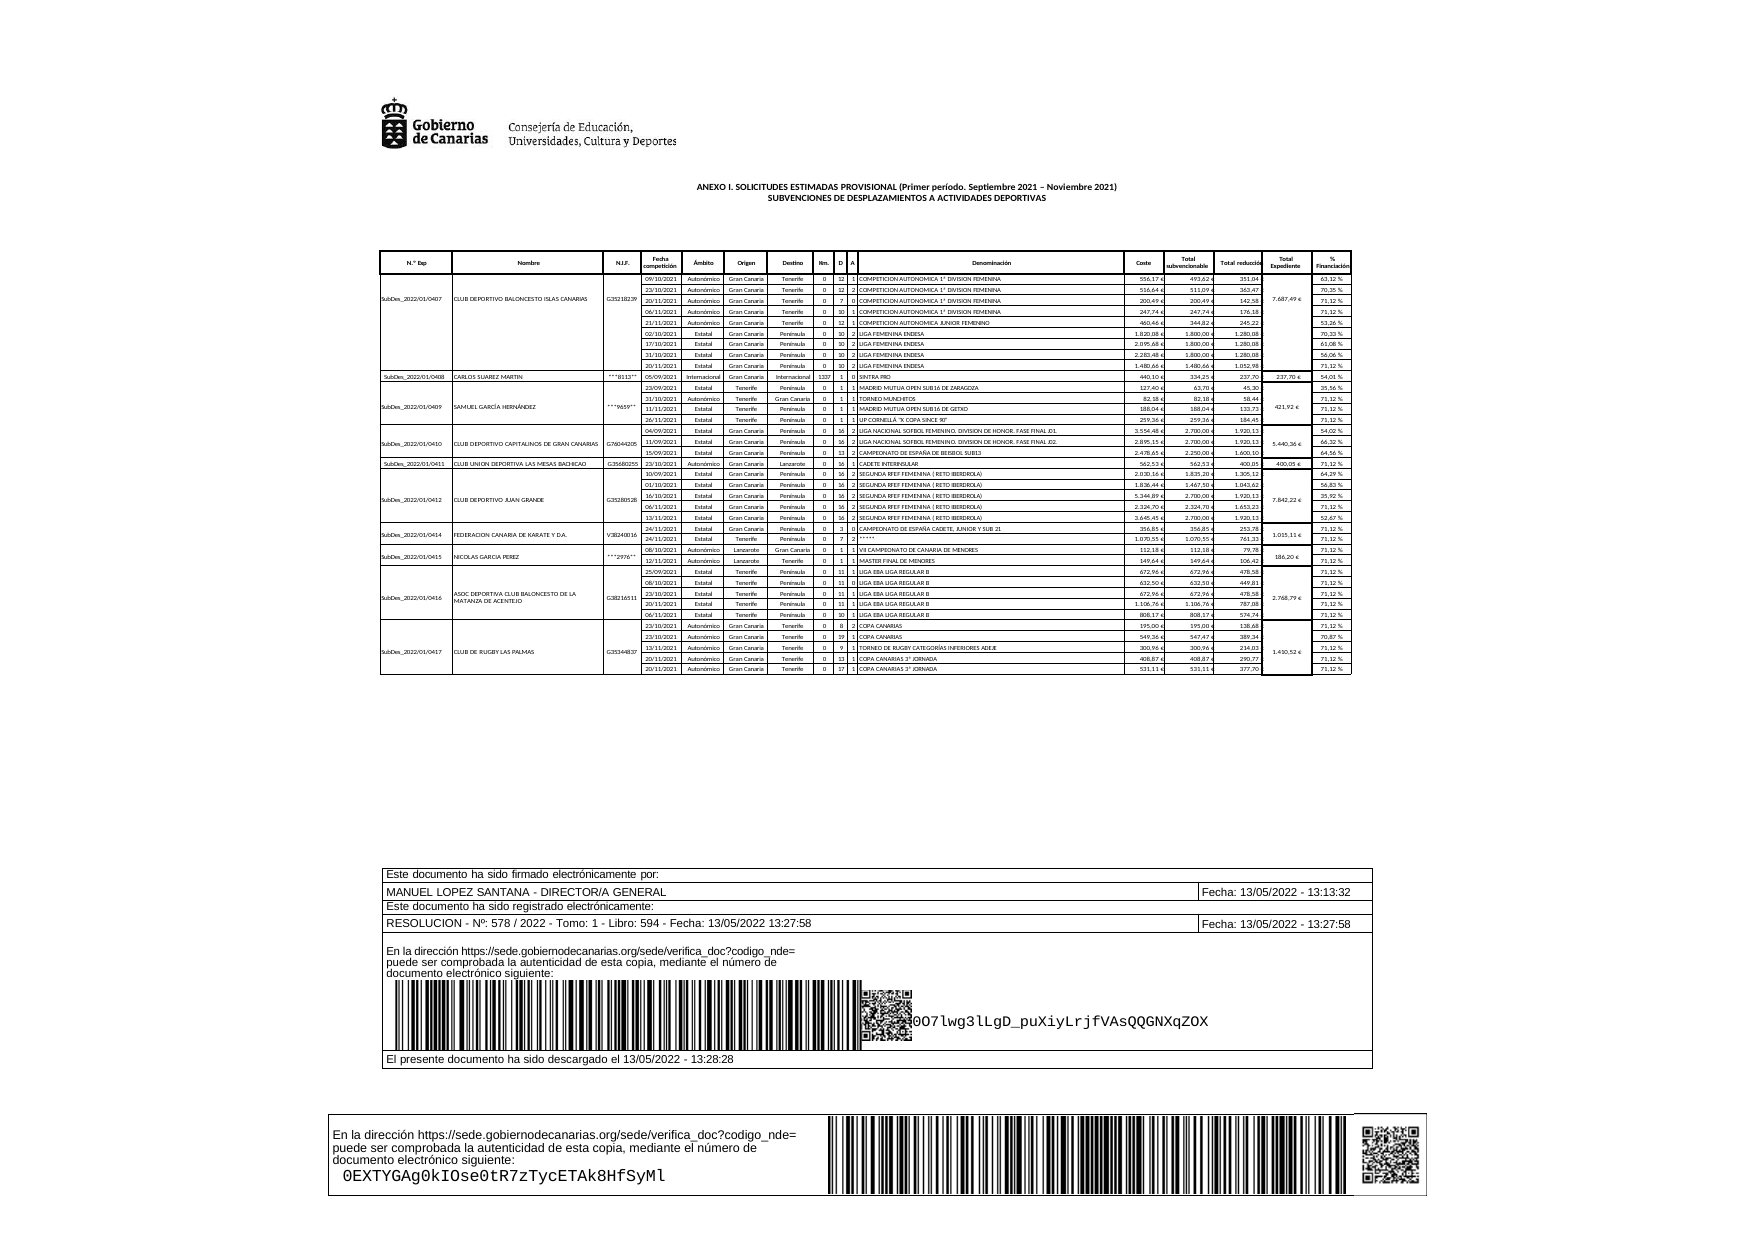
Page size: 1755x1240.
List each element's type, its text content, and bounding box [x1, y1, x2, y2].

table_cell Autonómico [682, 664, 723, 673]
table_cell Península [768, 512, 813, 522]
table_cell 10 [834, 350, 847, 359]
table_cell SubDes_2022/01/0416 [381, 566, 452, 619]
table_cell Península [768, 415, 813, 424]
table_cell 5.440,36 € [1263, 426, 1311, 457]
table_cell 06/11/2021 [642, 610, 681, 619]
table_cell 0 [814, 490, 833, 500]
table_header N.º Exp [381, 252, 451, 273]
table_cell 56,83 % [1313, 480, 1351, 489]
table_cell ASOC DEPORTIVA CLUB BALONCESTO DE LA MATANZA DE ACENTEJO [453, 566, 603, 619]
table_cell Tenerife [768, 306, 813, 316]
table_cell Gran Canaria [724, 664, 767, 673]
table_cell 11/09/2021 [642, 436, 681, 446]
table_cell 71,12 % [1313, 523, 1351, 533]
table_header D [835, 252, 846, 273]
table_cell Tenerife [724, 415, 767, 424]
table_cell 0 [814, 275, 833, 283]
table_cell Estatal [682, 501, 723, 511]
table_cell 20/11/2021 [642, 599, 681, 608]
table_cell Península [768, 523, 813, 533]
table_cell Península [768, 501, 813, 511]
table_cell 808,17 € [1125, 610, 1164, 619]
table_cell Autonómico [682, 653, 723, 663]
table_header Ámbito [683, 252, 723, 273]
table_cell Autonómico [682, 620, 723, 630]
table_cell 2 [848, 447, 857, 457]
table_cell RESOLUCION - Nº: 578 / 2022 - Tomo: 1 - Libro: 594 - Fecha: 13/05/2022 13:27:58 [383, 915, 1198, 932]
table_cell 2 [848, 360, 857, 370]
table_cell Gran Canaria [724, 306, 767, 316]
table_cell 0 [814, 393, 833, 403]
table_cell 7.687,49 € [1263, 275, 1311, 370]
table_cell 2 [848, 512, 857, 522]
table_cell 17/10/2021 [642, 339, 681, 348]
table_cell Autonómico [682, 545, 723, 554]
table_cell 334,25 € [1165, 371, 1213, 381]
table_cell Tenerife [768, 631, 813, 641]
table_cell 2 [848, 480, 857, 489]
table_cell Estatal [682, 566, 723, 576]
table_header Nombre [453, 252, 602, 273]
table_cell 133,73 € [1214, 404, 1261, 413]
table_cell VII CAMPEONATO DE CANARIA DE MENORES [858, 545, 1124, 554]
table_cell 8 [834, 620, 847, 630]
table_cell 1 [848, 317, 857, 327]
table_cell 408,87 € [1165, 653, 1213, 663]
table_cell 186,20 € [1263, 546, 1311, 565]
table_cell Península [768, 328, 813, 338]
table_cell 2 [848, 534, 857, 543]
table_cell 2 [848, 285, 857, 294]
table_cell 237,70 € [1263, 372, 1311, 381]
table_cell 562,53 € [1165, 458, 1213, 468]
table_cell 0 [814, 447, 833, 457]
table_cell 112,18 € [1165, 545, 1213, 554]
table_cell 0 [814, 534, 833, 543]
table_cell Gran Canaria [724, 469, 767, 478]
table_cell 0 [814, 599, 833, 608]
table_cell Península [768, 447, 813, 457]
table_cell 20/11/2021 [642, 664, 681, 673]
table_cell 71,12 % [1313, 306, 1351, 316]
table_cell 1.410,52 € [1263, 621, 1311, 673]
table_cell Tenerife [724, 610, 767, 619]
table_cell 56,06 % [1313, 350, 1351, 359]
table_cell Gran Canaria [724, 339, 767, 348]
table_cell Estatal [682, 610, 723, 619]
table_cell 21/11/2021 [642, 317, 681, 327]
table_cell 0 [814, 642, 833, 652]
table_cell 24/11/2021 [642, 523, 681, 533]
table_cell ***9659** [604, 382, 641, 424]
table_cell 1 [848, 631, 857, 641]
table_cell 10 [834, 360, 847, 370]
table_cell 0 [814, 631, 833, 641]
table_cell 808,17 € [1165, 610, 1213, 619]
table_cell 12 [834, 275, 847, 283]
table_cell 11/11/2021 [642, 404, 681, 413]
table_cell Estatal [682, 588, 723, 598]
table_cell 1 [848, 599, 857, 608]
table_cell Tenerife [768, 275, 813, 283]
table_cell 1 [848, 588, 857, 598]
table_cell 63,12 % [1313, 275, 1351, 283]
table_cell COMPETICION AUTONOMICA JUNIOR FEMENINO [858, 317, 1124, 327]
table_header Destino [768, 252, 812, 273]
table_cell LIGA EBA LIGA REGULAR B [858, 577, 1124, 587]
table_cell 19 [834, 631, 847, 641]
table_cell MADRID MUTUA OPEN SUB16 DE ZARAGOZA [858, 382, 1124, 392]
table_cell 05/09/2021 [642, 371, 681, 381]
table_cell 70,35 % [1313, 285, 1351, 294]
table_cell 787,08 € [1214, 599, 1261, 608]
table_cell Península [768, 490, 813, 500]
table_cell 16 [834, 469, 847, 478]
table_cell 1 [848, 653, 857, 663]
table_cell SINTRA PRO [858, 371, 1124, 381]
table_cell CADETE INTERINSULAR [858, 458, 1124, 468]
table_cell 0 [814, 404, 833, 413]
table_cell 149,64 € [1125, 555, 1164, 565]
table_cell 0 [814, 523, 833, 533]
table_cell 1.280,08 € [1214, 328, 1261, 338]
table_cell Internacional [682, 371, 723, 381]
table_cell MANUEL LOPEZ SANTANA - DIRECTOR/A GENERAL [383, 883, 1198, 900]
table_cell 2 [848, 328, 857, 338]
table_cell SAMUEL GARCÍA HERNÁNDEZ [453, 382, 603, 424]
table_cell 1 [834, 371, 847, 381]
table_cell Península [768, 382, 813, 392]
table_cell SEGUNDA RFEF FEMENINA ( RETO IBERDROLA) [858, 469, 1124, 478]
table_cell 71,12 % [1313, 610, 1351, 619]
table_cell LIGA EBA LIGA REGULAR B [858, 599, 1124, 608]
table_cell SubDes_2022/01/0417 [381, 620, 452, 673]
table_cell 531,11 € [1165, 664, 1213, 673]
table_cell COMPETICION AUTONOMICA 1ª DIVISION FEMENINA [858, 275, 1124, 283]
table_cell 2.895,15 € [1125, 436, 1164, 446]
table_cell Estatal [682, 436, 723, 446]
table_cell Gran Canaria [724, 512, 767, 522]
table_cell 12 [834, 285, 847, 294]
table_cell Tenerife [724, 404, 767, 413]
table_cell 363,47 € [1214, 285, 1261, 294]
table_cell 1.800,00 € [1165, 328, 1213, 338]
table_cell Gran Canaria [724, 425, 767, 435]
table_cell 16 [834, 490, 847, 500]
table_cell 13/11/2021 [642, 642, 681, 652]
table_cell LIGA FEMENINA ENDESA [858, 328, 1124, 338]
table_cell Tenerife [724, 588, 767, 598]
table_cell G38216511 [604, 566, 641, 619]
table_cell 1 [848, 404, 857, 413]
table_cell Gran Canaria [724, 631, 767, 641]
table_cell Tenerife [724, 534, 767, 543]
table_cell 2 [848, 339, 857, 348]
table_cell 389,34 € [1214, 631, 1261, 641]
table_cell 01/10/2021 [642, 480, 681, 489]
table_cell 0 [814, 339, 833, 348]
table_cell 2.768,79 € [1263, 567, 1311, 619]
table_cell 247,74 € [1165, 306, 1213, 316]
table_cell ***2976** [604, 545, 641, 565]
table_cell CARLOS SUAREZ MARTIN [453, 371, 603, 381]
table_cell 2.700,00 € [1165, 425, 1213, 435]
table_cell 5.344,89 € [1125, 490, 1164, 500]
table_cell 23/10/2021 [642, 588, 681, 598]
table_cell 24/11/2021 [642, 534, 681, 543]
table_cell 31/10/2021 [642, 393, 681, 403]
table_cell 761,33 € [1214, 534, 1261, 543]
table_cell UP CORNELLÁ "X COPA SINCE 90" [858, 415, 1124, 424]
table_cell 35,92 % [1313, 490, 1351, 500]
table_cell 04/09/2021 [642, 425, 681, 435]
table_cell 460,46 € [1125, 317, 1164, 327]
table_cell Autonómico [682, 275, 723, 283]
table_cell Península [768, 577, 813, 587]
table_cell 54,02 % [1313, 425, 1351, 435]
table_cell 2.324,70 € [1125, 501, 1164, 511]
table_cell SubDes_2022/01/0408 [381, 371, 452, 381]
table_cell 200,49 € [1125, 295, 1164, 305]
table_cell Gran Canaria [724, 295, 767, 305]
table_cell Autonómico [682, 393, 723, 403]
table_cell 672,96 € [1165, 588, 1213, 598]
table_cell G35280528 [604, 469, 641, 522]
table_cell Gran Canaria [724, 317, 767, 327]
table_cell Gran Canaria [724, 447, 767, 457]
table_cell G35344837 [604, 620, 641, 673]
table_cell Estatal [682, 328, 723, 338]
table_cell Estatal [682, 339, 723, 348]
table_cell 377,70 € [1214, 664, 1261, 673]
table_cell Gran Canaria [724, 620, 767, 630]
table_cell 176,18 € [1214, 306, 1261, 316]
table_cell 2 [848, 501, 857, 511]
table_cell 11 [834, 588, 847, 598]
table_cell 71,12 % [1313, 534, 1351, 543]
table_cell 1 [848, 382, 857, 392]
table_cell 82,18 € [1165, 393, 1213, 403]
table_cell Península [768, 436, 813, 446]
table_cell 10/09/2021 [642, 469, 681, 478]
table_cell SEGUNDA RFEF FEMENINA ( RETO IBERDROLA) [858, 501, 1124, 511]
table_cell SubDes_2022/01/0415 [381, 545, 452, 565]
table_cell LIGA EBA LIGA REGULAR B [858, 588, 1124, 598]
table_cell 23/10/2021 [642, 620, 681, 630]
table_cell Estatal [682, 447, 723, 457]
table_cell Estatal [682, 415, 723, 424]
table_cell Estatal [682, 534, 723, 543]
table_cell 26/11/2021 [642, 415, 681, 424]
table_cell 0 [814, 610, 833, 619]
table_cell LIGA FEMENINA ENDESA [858, 339, 1124, 348]
table_cell 1.070,55 € [1125, 534, 1164, 543]
table_cell Gran Canaria [724, 275, 767, 283]
table_cell 16 [834, 480, 847, 489]
table_cell 71,12 % [1313, 501, 1351, 511]
table_cell 08/10/2021 [642, 577, 681, 587]
table_cell 0 [814, 317, 833, 327]
table_cell 16 [834, 425, 847, 435]
table_cell 0 [814, 545, 833, 554]
table_cell Tenerife [768, 295, 813, 305]
table_cell LIGA NACIONAL SOFBOL FEMENINO. DIVISION DE HONOR. FASE FINAL J01. [858, 425, 1124, 435]
table_cell Estatal [682, 404, 723, 413]
table_cell 70,33 % [1313, 328, 1351, 338]
table_cell Autonómico [682, 317, 723, 327]
table_cell 71,12 % [1313, 458, 1351, 468]
table_header Fecha competición [642, 252, 681, 273]
table_cell Tenerife [768, 642, 813, 652]
table_cell 672,96 € [1125, 588, 1164, 598]
table_cell 1 [848, 275, 857, 283]
table_cell 2 [848, 425, 857, 435]
table_cell 3.645,45 € [1125, 512, 1164, 522]
table_cell 478,58 € [1214, 566, 1261, 576]
table_cell 1.800,00 € [1165, 350, 1213, 359]
table_cell Gran Canaria [724, 653, 767, 663]
table_cell 2.478,65 € [1125, 447, 1164, 457]
table_cell 149,64 € [1165, 555, 1213, 565]
table_cell Fecha: 13/05/2022 - 13:13:32 [1199, 883, 1372, 900]
table_cell Península [768, 480, 813, 489]
table_cell 245,22 € [1214, 317, 1261, 327]
table_cell 142,58 € [1214, 295, 1261, 305]
table_cell 23/10/2021 [642, 458, 681, 468]
table_cell 63,70 € [1165, 382, 1213, 392]
table_cell 2 [848, 490, 857, 500]
table_cell 71,12 % [1313, 620, 1351, 630]
table_cell 71,12 % [1313, 555, 1351, 565]
table_cell 1.305,12 € [1214, 469, 1261, 478]
table_cell Estatal [682, 469, 723, 478]
table_cell COPA CANARIAS 3ª JORNADA [858, 664, 1124, 673]
table_header % Financiación [1313, 252, 1350, 273]
table_cell Estatal [682, 425, 723, 435]
table_cell 562,53 € [1125, 458, 1164, 468]
table_cell TORNEO DE RUGBY CATEGORÍAS INFERIORES ADEJE [858, 642, 1124, 652]
table_cell 1 [834, 404, 847, 413]
table_cell 195,00 € [1125, 620, 1164, 630]
table_cell Tenerife [724, 566, 767, 576]
table_cell Fecha: 13/05/2022 - 13:27:58 [1199, 915, 1372, 932]
table_cell SEGUNDA RFEF FEMENINA ( RETO IBERDROLA) [858, 512, 1124, 522]
table_cell CLUB UNION DEPORTIVA LAS MESAS BACHICAO [453, 458, 603, 468]
table_cell COPA CANARIAS [858, 620, 1124, 630]
table_cell V38240016 [604, 523, 641, 543]
table_cell 11 [834, 577, 847, 587]
table_cell 45,30 € [1214, 382, 1261, 392]
table_cell Lanzarote [724, 545, 767, 554]
table_cell Península [768, 404, 813, 413]
table_cell 10 [834, 328, 847, 338]
table_header Total Expediente [1263, 252, 1311, 273]
table_cell 449,81 € [1214, 577, 1261, 587]
table_cell 2.250,00 € [1165, 447, 1213, 457]
table_cell 0 [814, 306, 833, 316]
table_cell En la dirección https://sede.gobiernodecanarias.org/sede/verifica_doc?codigo_nde= puede ser comprobada la autenticidad de esta copia, mediante el número de documento electrónico siguiente: 0O7lwg3lLgD_puXiyLrjfVAsQQGNXqZOX [383, 933, 1372, 1050]
table_cell 1.836,44 € [1125, 480, 1164, 489]
table_cell 06/11/2021 [642, 306, 681, 316]
table_cell CLUB DEPORTIVO JUAN GRANDE [453, 469, 603, 522]
table_cell LIGA NACIONAL SOFBOL FEMENINO. DIVISION DE HONOR. FASE FINAL J02. [858, 436, 1124, 446]
table_cell Península [768, 566, 813, 576]
table_cell Lanzarote [768, 458, 813, 468]
table_cell 16 [834, 458, 847, 468]
table_cell 1 [848, 555, 857, 565]
table_cell 71,12 % [1313, 577, 1351, 587]
table_cell 1 [848, 306, 857, 316]
table_cell 440,10 € [1125, 371, 1164, 381]
table_cell Península [768, 610, 813, 619]
table_cell Autonómico [682, 285, 723, 294]
table_cell CLUB DEPORTIVO BALONCESTO ISLAS CANARIAS [453, 275, 603, 370]
table_cell 2.700,00 € [1165, 436, 1213, 446]
table_cell 549,36 € [1125, 631, 1164, 641]
table_cell 0 [814, 653, 833, 663]
table_cell 16 [834, 512, 847, 522]
table_cell 493,62 € [1165, 275, 1213, 283]
table_cell 547,47 € [1165, 631, 1213, 641]
table_cell Tenerife [724, 599, 767, 608]
table_cell 672,96 € [1165, 566, 1213, 576]
table_cell 2 [848, 436, 857, 446]
table_cell 195,00 € [1165, 620, 1213, 630]
table_cell 08/10/2021 [642, 545, 681, 554]
table_cell 23/09/2021 [642, 382, 681, 392]
table_cell 516,64 € [1125, 285, 1164, 294]
table_cell 1 [848, 393, 857, 403]
table_cell Gran Canaria [724, 350, 767, 359]
table_cell 06/11/2021 [642, 501, 681, 511]
table_cell 1 [848, 415, 857, 424]
table_cell Autonómico [682, 555, 723, 565]
table_cell 13 [834, 653, 847, 663]
table_cell 31/10/2021 [642, 350, 681, 359]
table_cell 1.467,50 € [1165, 480, 1213, 489]
table_cell 1 [848, 545, 857, 554]
table_cell 16 [834, 436, 847, 446]
table_cell 1 [848, 642, 857, 652]
table_cell 0 [814, 436, 833, 446]
table_cell 1337 [814, 371, 833, 381]
table_cell 20/11/2021 [642, 360, 681, 370]
table_cell 71,12 % [1313, 599, 1351, 608]
table_cell 1.480,66 € [1165, 360, 1213, 370]
table_cell 1.015,11 € [1263, 524, 1311, 543]
table_cell Tenerife [768, 555, 813, 565]
table_cell Este documento ha sido registrado electrónicamente: [383, 901, 1372, 914]
table_header A [848, 252, 857, 273]
table_cell Tenerife [724, 382, 767, 392]
table_cell 1 [834, 555, 847, 565]
table_cell SubDes_2022/01/0414 [381, 523, 452, 543]
table_cell 0 [848, 577, 857, 587]
table_cell 0 [814, 480, 833, 489]
table_cell LIGA FEMENINA ENDESA [858, 350, 1124, 359]
table_cell 1.835,20 € [1165, 469, 1213, 478]
table_cell 0 [814, 295, 833, 305]
table_cell 247,74 € [1125, 306, 1164, 316]
table_cell COPA CANARIAS 3ª JORNADA [858, 653, 1124, 663]
table_cell 71,12 % [1313, 653, 1351, 663]
table_header Origen [725, 252, 766, 273]
table_cell 71,12 % [1313, 295, 1351, 305]
table_cell 23/10/2021 [642, 631, 681, 641]
table_cell CLUB DE RUGBY LAS PALMAS [453, 620, 603, 673]
table_cell 106,42 € [1214, 555, 1261, 565]
table_cell 1.600,10 € [1214, 447, 1261, 457]
table_cell 632,50 € [1165, 577, 1213, 587]
table_cell COMPETICION AUTONOMICA 1ª DIVISION FEMENINA [858, 295, 1124, 305]
table_cell 7 [834, 534, 847, 543]
table_cell 356,85 € [1125, 523, 1164, 533]
table_cell 35,56 % [1313, 382, 1351, 392]
table_cell 66,32 % [1313, 436, 1351, 446]
table_header Km. [814, 252, 833, 273]
table_cell 1.920,13 € [1214, 490, 1261, 500]
table_cell 7 [834, 295, 847, 305]
table_cell Gran Canaria [724, 371, 767, 381]
table_header Coste [1125, 252, 1163, 273]
table_cell Gran Canaria [768, 545, 813, 554]
table_cell 25/09/2021 [642, 566, 681, 576]
table_cell 531,11 € [1125, 664, 1164, 673]
table_cell 71,12 % [1313, 664, 1351, 673]
table_cell 54,01 % [1313, 371, 1351, 381]
table_cell Internacional [768, 371, 813, 381]
table_cell Estatal [682, 360, 723, 370]
table_cell Gran Canaria [724, 501, 767, 511]
table_cell 13 [834, 447, 847, 457]
table_cell El presente documento ha sido descargado el 13/05/2022 - 13:28:28 [383, 1051, 1372, 1067]
table_cell 1 [834, 382, 847, 392]
table_cell G35680255 [604, 458, 641, 468]
table_cell 52,67 % [1313, 512, 1351, 522]
table_cell 351,04 € [1214, 275, 1261, 283]
table_cell 184,45 € [1214, 415, 1261, 424]
table_cell 1.070,55 € [1165, 534, 1213, 543]
table_cell 53,26 % [1313, 317, 1351, 327]
table_cell 20/11/2021 [642, 653, 681, 663]
table_cell 1.920,13 € [1214, 436, 1261, 446]
table_cell 253,78 € [1214, 523, 1261, 533]
table_cell G76044205 [604, 425, 641, 457]
table_cell Gran Canaria [724, 436, 767, 446]
table_cell Estatal [682, 599, 723, 608]
table_cell Península [768, 469, 813, 478]
table_cell Península [768, 350, 813, 359]
table_cell Península [768, 360, 813, 370]
table_cell NICOLAS GARCIA PEREZ [453, 545, 603, 565]
table_cell 1.106,76 € [1165, 599, 1213, 608]
table_cell Península [768, 534, 813, 543]
table_cell Península [768, 588, 813, 598]
table_cell Estatal [682, 577, 723, 587]
table_cell 300,96 € [1125, 642, 1164, 652]
table_cell 23/10/2021 [642, 285, 681, 294]
table_cell SEGUNDA RFEF FEMENINA ( RETO IBERDROLA) [858, 480, 1124, 489]
table_cell 259,36 € [1165, 415, 1213, 424]
table_cell Tenerife [724, 577, 767, 587]
table_header Total subvencionable [1165, 252, 1213, 273]
table_cell 13/11/2021 [642, 512, 681, 522]
table_cell Gran Canaria [724, 480, 767, 489]
table_cell 0 [814, 577, 833, 587]
table_cell SubDes_2022/01/0410 [381, 425, 452, 457]
table_cell CAMPEONATO DE ESPAÑA CADETE, JUNIOR Y SUB 21 [858, 523, 1124, 533]
table_cell 556,17 € [1125, 275, 1164, 283]
table_cell Gran Canaria [724, 328, 767, 338]
table_cell Tenerife [724, 393, 767, 403]
table_cell FEDERACION CANARIA DE KARATE Y D.A. [453, 523, 603, 543]
table_cell 02/10/2021 [642, 328, 681, 338]
table_cell 2.283,48 € [1125, 350, 1164, 359]
table_cell 2.700,00 € [1165, 490, 1213, 500]
table_cell 188,04 € [1125, 404, 1164, 413]
table_cell 1 [848, 566, 857, 576]
table_cell 7.842,22 € [1263, 470, 1311, 522]
table_cell Lanzarote [724, 555, 767, 565]
table_cell 16/10/2021 [642, 490, 681, 500]
table_cell 16 [834, 501, 847, 511]
table_cell 237,70 € [1214, 371, 1261, 381]
table_cell 10 [834, 306, 847, 316]
table_cell SEGUNDA RFEF FEMENINA ( RETO IBERDROLA) [858, 490, 1124, 500]
table_cell 2.030,16 € [1125, 469, 1164, 478]
table_cell 344,82 € [1165, 317, 1213, 327]
table_cell 1.653,23 € [1214, 501, 1261, 511]
table_cell SubDes_2022/01/0407 [381, 275, 452, 370]
table_cell Estatal [682, 523, 723, 533]
table_cell SubDes_2022/01/0412 [381, 469, 452, 522]
table_cell 0 [814, 512, 833, 522]
table_cell 0 [814, 501, 833, 511]
table_header Total reducción [1215, 252, 1261, 273]
table_cell 10 [834, 610, 847, 619]
table_cell 2 [848, 469, 857, 478]
table_header N.I.F. [604, 252, 640, 273]
table_cell Península [768, 599, 813, 608]
table_cell 400,05 € [1214, 458, 1261, 468]
table_cell Península [768, 425, 813, 435]
table_cell 71,12 % [1313, 404, 1351, 413]
table_cell 1 [834, 393, 847, 403]
table_cell 0 [814, 360, 833, 370]
table_cell 1.820,08 € [1125, 328, 1164, 338]
table_cell 0 [814, 664, 833, 673]
table_cell 0 [814, 285, 833, 294]
table_cell 300,96 € [1165, 642, 1213, 652]
table_cell Estatal [682, 512, 723, 522]
table_cell 64,29 % [1313, 469, 1351, 478]
table_cell Estatal [682, 490, 723, 500]
table_cell 290,77 € [1214, 653, 1261, 663]
table_cell Gran Canaria [768, 393, 813, 403]
table_cell 0 [848, 295, 857, 305]
table_cell 0 [814, 620, 833, 630]
table_cell Estatal [682, 382, 723, 392]
table_cell Tenerife [768, 285, 813, 294]
table_cell 0 [814, 425, 833, 435]
table_cell 12 [834, 317, 847, 327]
table_cell 71,12 % [1313, 588, 1351, 598]
table_header Denominación [859, 252, 1123, 273]
table_cell COMPETICION AUTONOMICA 1ª DIVISION FEMENINA [858, 306, 1124, 316]
table_cell 10 [834, 339, 847, 348]
table_cell 71,12 % [1313, 415, 1351, 424]
table_cell 0 [814, 415, 833, 424]
table_cell Gran Canaria [724, 285, 767, 294]
table_cell Autonómico [682, 295, 723, 305]
table_cell 408,87 € [1125, 653, 1164, 663]
table_cell TORNEO MUNCHITOS [858, 393, 1124, 403]
table_cell 09/10/2021 [642, 275, 681, 283]
table_cell 71,12 % [1313, 566, 1351, 576]
table_cell 138,68 € [1214, 620, 1261, 630]
table_cell 3 [834, 523, 847, 533]
table_cell G35218239 [604, 275, 641, 370]
table_cell 2.324,70 € [1165, 501, 1213, 511]
table_cell MASTER FINAL DE MENORES [858, 555, 1124, 565]
table_cell 71,12 % [1313, 545, 1351, 554]
table_cell LIGA EBA LIGA REGULAR B [858, 610, 1124, 619]
table_cell 3.554,48 € [1125, 425, 1164, 435]
table_cell Tenerife [768, 317, 813, 327]
table_cell Gran Canaria [724, 360, 767, 370]
table_cell Estatal [682, 480, 723, 489]
table_cell 12/11/2021 [642, 555, 681, 565]
table_cell 188,04 € [1165, 404, 1213, 413]
table_cell 1.480,66 € [1125, 360, 1164, 370]
table_cell 17 [834, 664, 847, 673]
table_cell LIGA FEMENINA ENDESA [858, 360, 1124, 370]
table_cell Gran Canaria [724, 458, 767, 468]
table_cell 11 [834, 566, 847, 576]
table_cell Gran Canaria [724, 490, 767, 500]
table_cell Tenerife [768, 653, 813, 663]
table_cell 71,12 % [1313, 393, 1351, 403]
table_cell COPA CANARIAS [858, 631, 1124, 641]
table_cell Península [768, 339, 813, 348]
table_cell 0 [814, 566, 833, 576]
table_cell 214,03 € [1214, 642, 1261, 652]
table_cell 1.280,08 € [1214, 350, 1261, 359]
table_cell SubDes_2022/01/0411 [381, 458, 452, 468]
table_cell ***8113** [604, 371, 641, 381]
table_cell CAMPEONATO DE ESPAÑA DE BEISBOL SUB13 [858, 447, 1124, 457]
table_cell 112,18 € [1125, 545, 1164, 554]
table_cell 1.280,08 € [1214, 339, 1261, 348]
table_cell 2 [848, 620, 857, 630]
table_cell 127,40 € [1125, 382, 1164, 392]
table_cell Tenerife [768, 620, 813, 630]
table_cell 0 [814, 328, 833, 338]
table_cell 356,85 € [1165, 523, 1213, 533]
table_cell Tenerife [768, 664, 813, 673]
table_cell 9 [834, 642, 847, 652]
table_cell 0 [814, 350, 833, 359]
table_cell 1.920,13 € [1214, 512, 1261, 522]
table_cell 70,87 % [1313, 631, 1351, 641]
table_cell 259,36 € [1125, 415, 1164, 424]
table_cell 61,08 % [1313, 339, 1351, 348]
table_cell 421,92 € [1263, 383, 1311, 424]
table_cell SubDes_2022/01/0409 [381, 382, 452, 424]
table_cell Autonómico [682, 458, 723, 468]
table_cell 71,12 % [1313, 360, 1351, 370]
table_cell Autonómico [682, 306, 723, 316]
table_cell 0 [814, 382, 833, 392]
table_cell 0 [848, 523, 857, 533]
table_cell CLUB DEPORTIVO CAPITALINOS DE GRAN CANARIAS [453, 425, 603, 457]
table_cell 82,18 € [1125, 393, 1164, 403]
table_cell 0 [814, 588, 833, 598]
table_cell 632,50 € [1125, 577, 1164, 587]
table_cell Autonómico [682, 642, 723, 652]
table_cell 1.106,76 € [1125, 599, 1164, 608]
table_cell 0 [848, 371, 857, 381]
table_cell 200,49 € [1165, 295, 1213, 305]
table_cell 0 [814, 555, 833, 565]
table_cell 20/11/2021 [642, 295, 681, 305]
table_cell 400,05 € [1263, 459, 1311, 468]
table_cell 2.095,68 € [1125, 339, 1164, 348]
table_cell LIGA EBA LIGA REGULAR B [858, 566, 1124, 576]
table_cell 11 [834, 599, 847, 608]
table_cell 478,58 € [1214, 588, 1261, 598]
table_cell MADRID MUTUA OPEN SUB16 DE GETXO [858, 404, 1124, 413]
table_cell 672,96 € [1125, 566, 1164, 576]
table_cell 2 [848, 350, 857, 359]
table_cell Autonómico [682, 631, 723, 641]
table_cell 574,74 € [1214, 610, 1261, 619]
table_cell 1 [834, 545, 847, 554]
table_cell 511,09 € [1165, 285, 1213, 294]
table_cell 0 [814, 469, 833, 478]
table_cell 1 [848, 458, 857, 468]
table_cell 1 [834, 415, 847, 424]
table_cell Gran Canaria [724, 523, 767, 533]
table_cell Estatal [682, 350, 723, 359]
table_cell 71,12 % [1313, 642, 1351, 652]
table_cell 1.800,00 € [1165, 339, 1213, 348]
table_cell 1.052,98 € [1214, 360, 1261, 370]
table_cell ***** [858, 534, 1124, 543]
table_cell 0 [814, 458, 833, 468]
table_cell 64,56 % [1313, 447, 1351, 457]
table_cell 58,44 € [1214, 393, 1261, 403]
table_cell 79,78 € [1214, 545, 1261, 554]
table_cell COMPETICION AUTONOMICA 1ª DIVISION FEMENINA [858, 285, 1124, 294]
table_cell 1.920,13 € [1214, 425, 1261, 435]
table_cell 2.700,00 € [1165, 512, 1213, 522]
table_cell 1 [848, 664, 857, 673]
table_cell 15/09/2021 [642, 447, 681, 457]
table_header Este documento ha sido firmado electrónicamente por: [383, 869, 1372, 882]
table_cell 1 [848, 610, 857, 619]
table_cell 1.043,62 € [1214, 480, 1261, 489]
table_cell Gran Canaria [724, 642, 767, 652]
